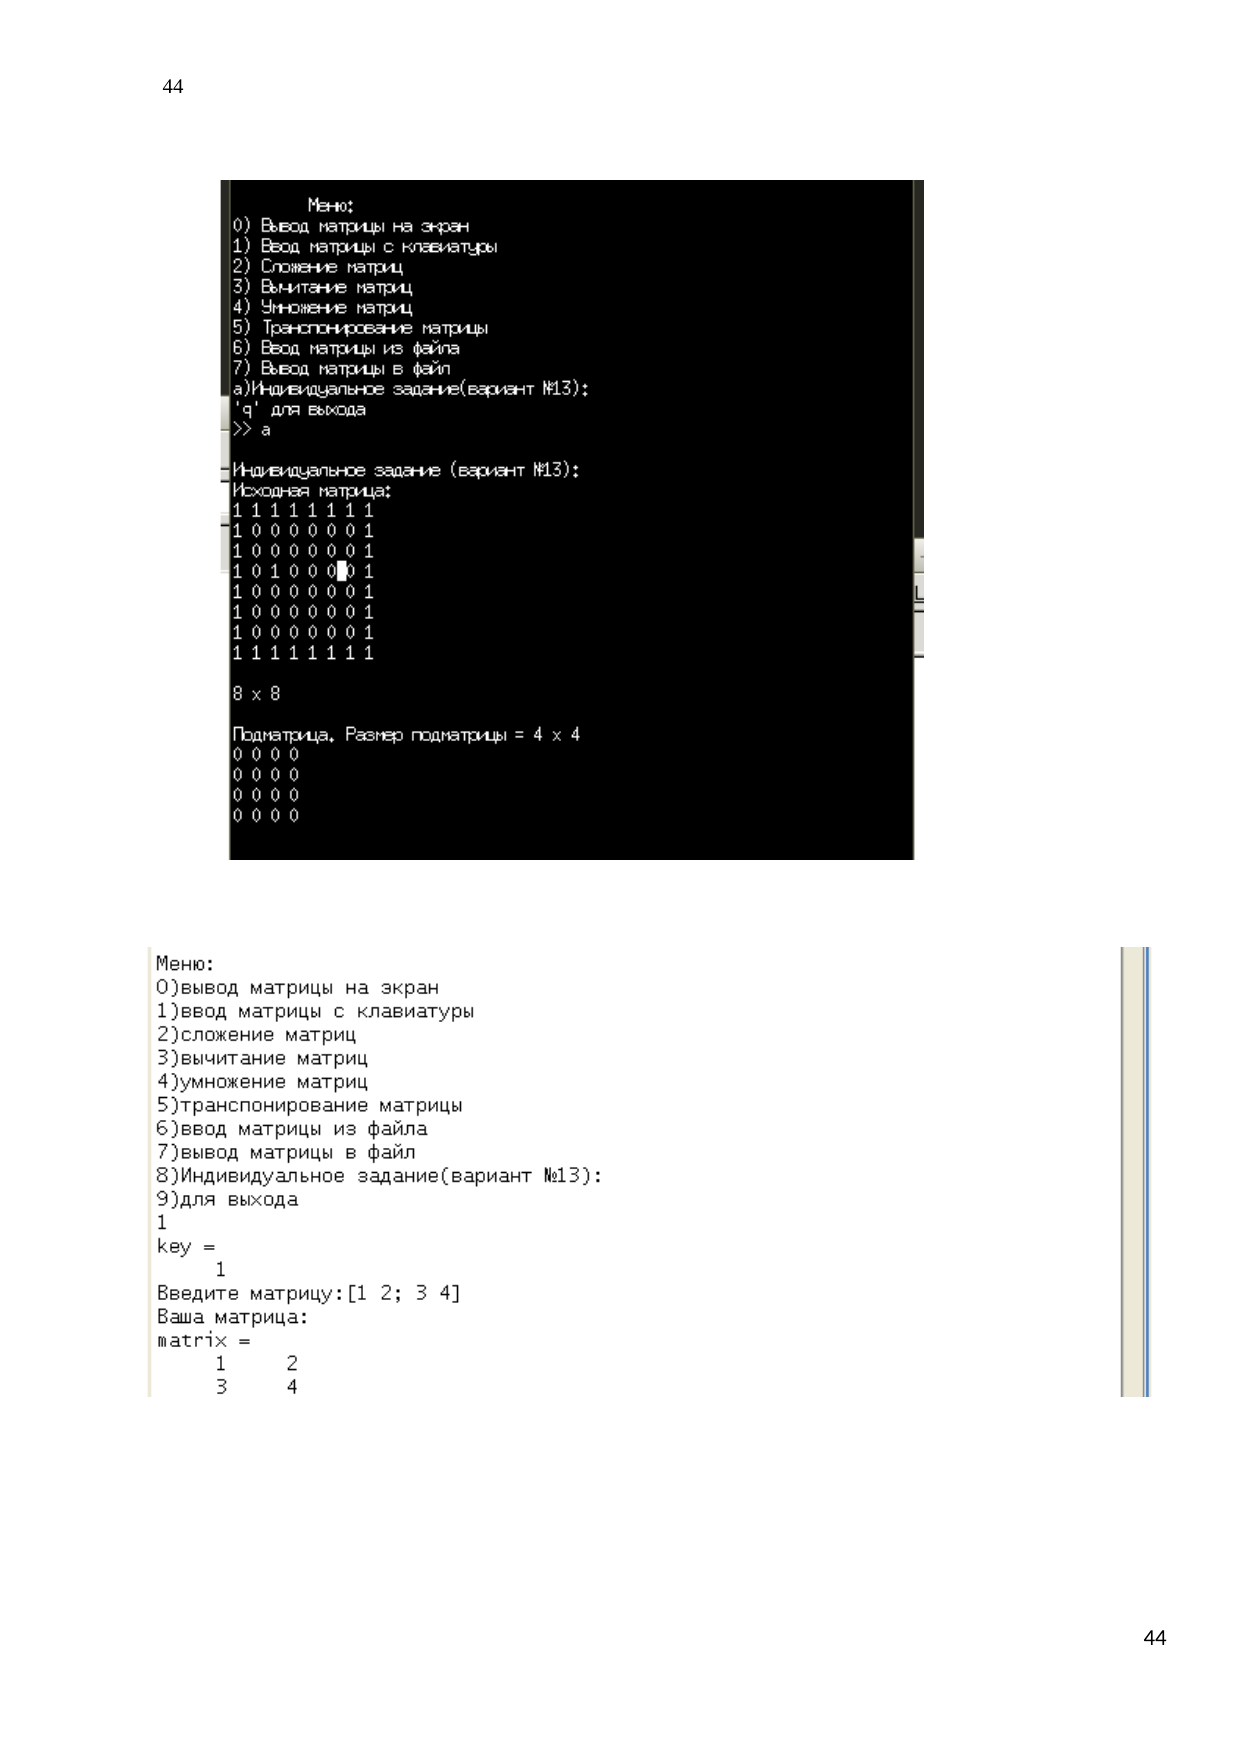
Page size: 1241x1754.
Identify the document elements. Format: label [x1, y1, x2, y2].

picture [220, 180, 924, 860]
table_cell [68, 925, 1182, 947]
table_cell [68, 948, 1182, 1462]
table_cell [68, 860, 1182, 925]
picture [147, 947, 1152, 1397]
table_cell [68, 150, 1182, 859]
